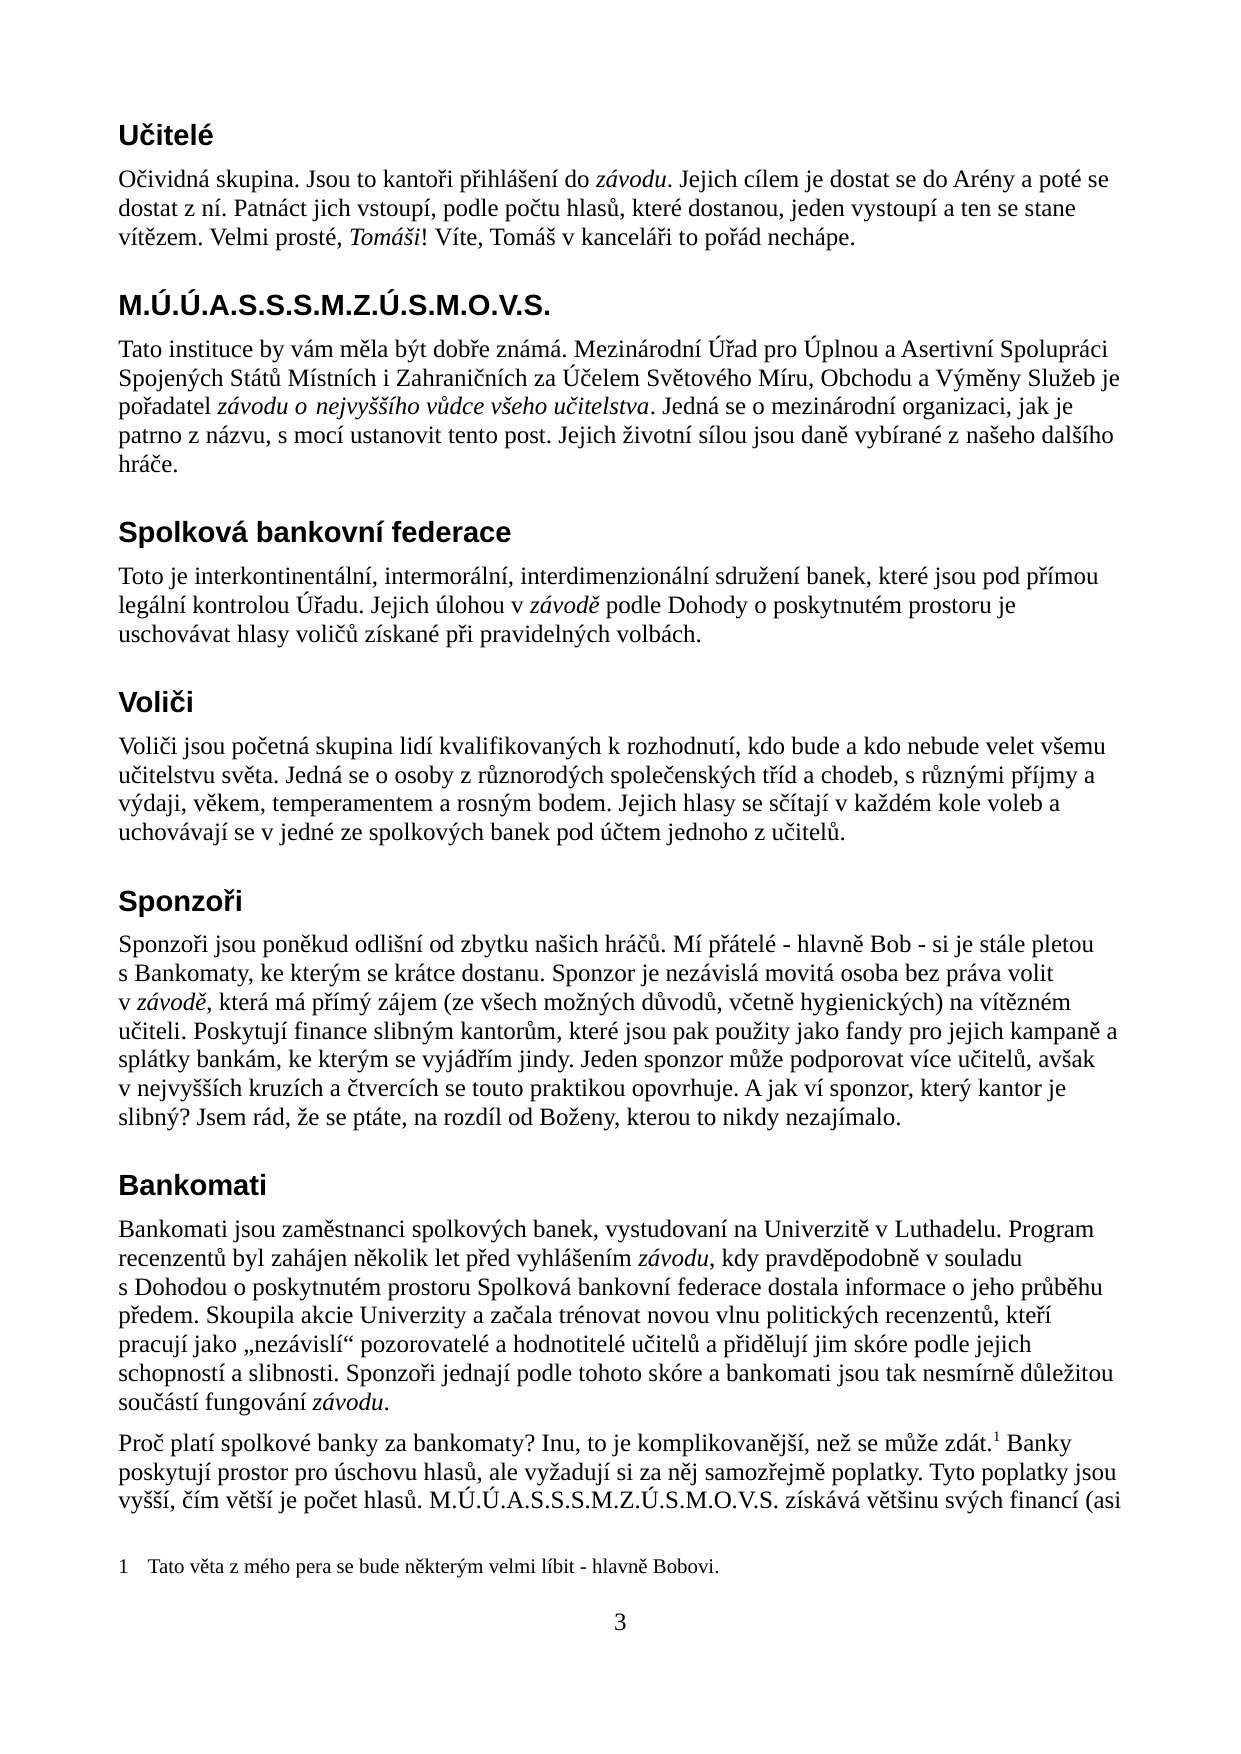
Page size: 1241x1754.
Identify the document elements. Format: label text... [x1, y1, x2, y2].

subtitle Spolková bankovní federace [118, 515, 1122, 549]
text Toto je interkontinentální, intermorální, interdimenzionální sdružení banek, které jsou pod přímou legální kontrolou Úřadu. Jejich úlohou v závodě podle Dohody o poskytnutém prostoru je uschovávat hlasy voličů získané při pravidelných volbách. [118, 561, 1122, 647]
text Proč platí spolkové banky za bankomaty? Inu, to je komplikovanější, než se může zdát. Banky poskytují prostor pro úschovu hlasů, ale vyžadují si za něj samozřejmě poplatky. Tyto poplatky jsou vyšší, čím větší je počet hlasů. M.Ú.Ú.A.S.S.S.M.Z.Ú.S.M.O.V.S. získává většinu svých financí (asi [118, 1428, 1122, 1514]
text Tato věta z mého pera se bude některým velmi líbit - hlavně Bobovi. [118, 1553, 1122, 1578]
text Sponzoři jsou poněkud odlišní od zbytku našich hráčů. Mí přátelé - hlavně Bob - si je stále pletou s Bankomaty, ke kterým se krátce dostanu. Sponzor je nezávislá movitá osoba bez práva volit v závodě, která má přímý zájem (ze všech možných důvodů, včetně hygienických) na vítězném učiteli. Poskytují finance slibným kantorům, které jsou pak použity jako fandy pro jejich kampaně a splátky bankám, ke kterým se vyjádřím jindy. Jeden sponzor může podporovat více učitelů, avšak v nejvyšších kruzích a čtvercích se touto praktikou opovrhuje. A jak ví sponzor, který kantor je slibný? Jsem rád, že se ptáte, na rozdíl od Boženy, kterou to nikdy nezajímalo. [118, 929, 1122, 1131]
text Voliči jsou početná skupina lidí kvalifikovaných k rozhodnutí, kdo bude a kdo nebude velet všemu učitelstvu světa. Jedná se o osoby z různorodých společenských tříd a chodeb, s různými příjmy a výdaji, věkem, temperamentem a rosným bodem. Jejich hlasy se sčítají v každém kole voleb a uchovávají se v jedné ze spolkových banek pod účtem jednoho z učitelů. [118, 731, 1122, 846]
subtitle Učitelé [118, 118, 1122, 152]
subtitle Bankomati [118, 1168, 1122, 1202]
text Tato instituce by vám měla být dobře známá. Mezinárodní Úřad pro Úplnou a Asertivní Spolupráci Spojených Států Místních i Zahraničních za Účelem Světového Míru, Obchodu a Výměny Služeb je pořadatel závodu o nejvyššího vůdce všeho učitelstva. Jedná se o mezinárodní organizaci, jak je patrno z názvu, s mocí ustanovit tento post. Jejich životní sílou jsou daně vybírané z našeho dalšího hráče. [118, 334, 1122, 478]
subtitle Sponzoři [118, 883, 1122, 917]
subtitle M.Ú.Ú.A.S.S.S.M.Z.Ú.S.M.O.V.S. [118, 288, 1122, 321]
subtitle Voliči [118, 685, 1122, 718]
text Očividná skupina. Jsou to kantoři přihlášení do závodu. Jejich cílem je dostat se do Arény a poté se dostat z ní. Patnáct jich vstoupí, podle počtu hlasů, které dostanou, jeden vystoupí a ten se stane vítězem. Velmi prosté, Tomáši! Víte, Tomáš v kanceláři to pořád nechápe. [118, 164, 1122, 250]
text Bankomati jsou zaměstnanci spolkových banek, vystudovaní na Univerzitě v Luthadelu. Program recenzentů byl zahájen několik let před vyhlášením závodu, kdy pravděpodobně v souladu s Dohodou o poskytnutém prostoru Spolková bankovní federace dostala informace o jeho průběhu předem. Skoupila akcie Univerzity a začala trénovat novou vlnu politických recenzentů, kteří pracují jako „nezávislí“ pozorovatelé a hodnotitelé učitelů a přidělují jim skóre podle jejich schopností a slibnosti. Sponzoři jednají podle tohoto skóre a bankomati jsou tak nesmírně důležitou součástí fungování závodu. [118, 1214, 1122, 1416]
